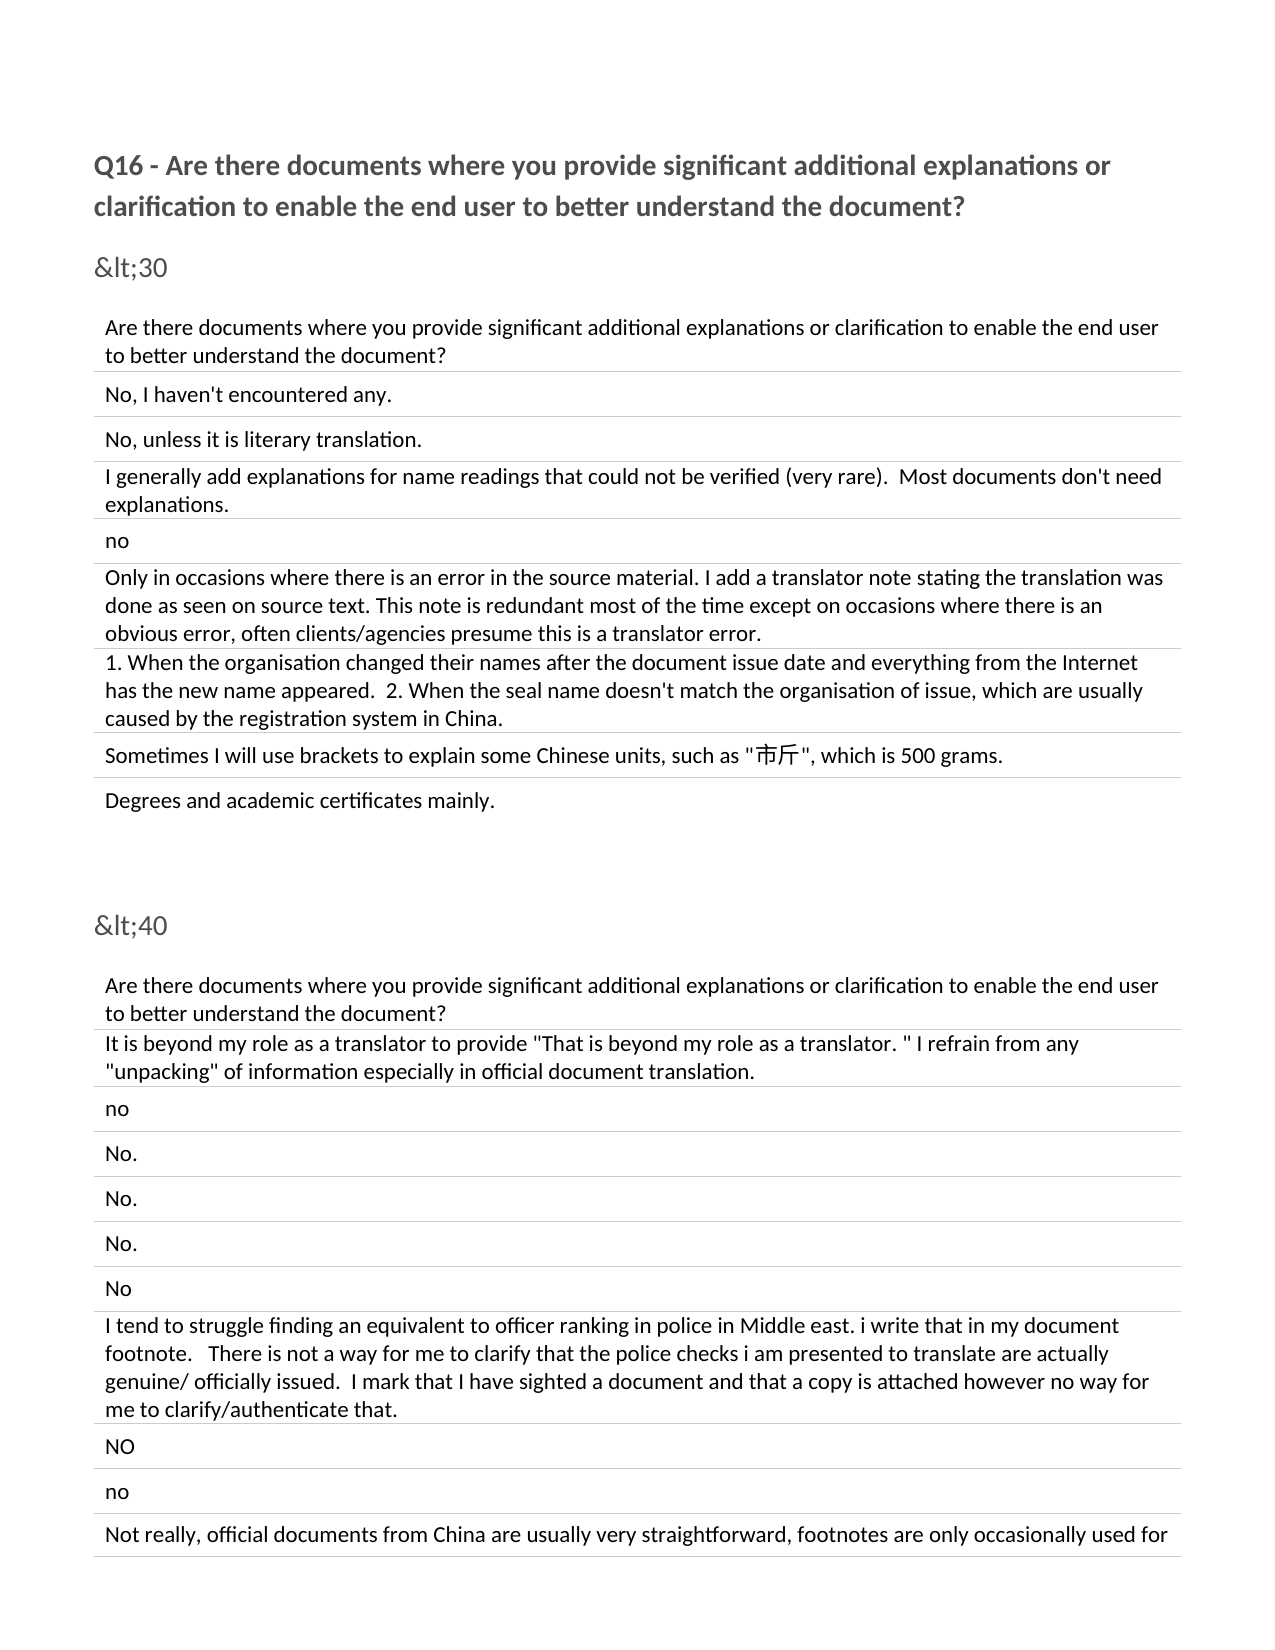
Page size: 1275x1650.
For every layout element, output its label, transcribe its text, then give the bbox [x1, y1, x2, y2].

table_cell Degrees and academic certificates mainly. [94, 778, 1181, 822]
table_cell I generally add explanations for name readings that could not be verified (very rare). Most documents don't need explanations. [94, 462, 1181, 518]
table_cell Only in occasions where there is an error in the source material. I add a translator note stating the translation was done as seen on source text. This note is redundant most of the time except on occasions where there is an obvious error, often clients/agencies presume this is a translator error. [94, 564, 1181, 647]
table_cell No. [94, 1132, 1181, 1176]
text &lt;40 [94, 907, 1181, 943]
table_cell NO [94, 1424, 1181, 1468]
table_header Are there documents where you provide significant additional explanations or clarification to enable the end user to better understand the document? [94, 969, 1181, 1029]
table_cell No. [94, 1222, 1181, 1266]
text Q16 - Are there documents where you provide significant additional explanations or clarification to enable the end user to better understand the document? [94, 147, 1181, 223]
text &lt;30 [94, 249, 1181, 285]
table_cell Not really, official documents from China are usually very straightforward, footnotes are only occasionally used for [94, 1514, 1181, 1556]
table_header Are there documents where you provide significant additional explanations or clarification to enable the end user to better understand the document? [94, 311, 1181, 371]
table_cell 1. When the organisation changed their names after the document issue date and everything from the Internet has the new name appeared. 2. When the seal name doesn't match the organisation of issue, which are usually caused by the registration system in China. [94, 649, 1181, 732]
table_cell No, unless it is literary translation. [94, 417, 1181, 461]
table_cell No. [94, 1177, 1181, 1221]
table_cell No, I haven't encountered any. [94, 372, 1181, 416]
table_cell No [94, 1267, 1181, 1311]
table_cell I tend to struggle finding an equivalent to officer ranking in police in Middle east. i write that in my document footnote. There is not a way for me to clarify that the police checks i am presented to translate are actually genuine/ officially issued. I mark that I have sighted a document and that a copy is attached however no way for me to clarify/authenticate that. [94, 1312, 1181, 1423]
table_cell no [94, 1087, 1181, 1131]
table_cell no [94, 1469, 1181, 1513]
table_cell It is beyond my role as a translator to provide "That is beyond my role as a translator. " I refrain from any "unpacking" of information especially in official document translation. [94, 1030, 1181, 1086]
table_cell Sometimes I will use brackets to explain some Chinese units, such as "市斤", which is 500 grams. [94, 733, 1181, 777]
table_cell no [94, 519, 1181, 563]
